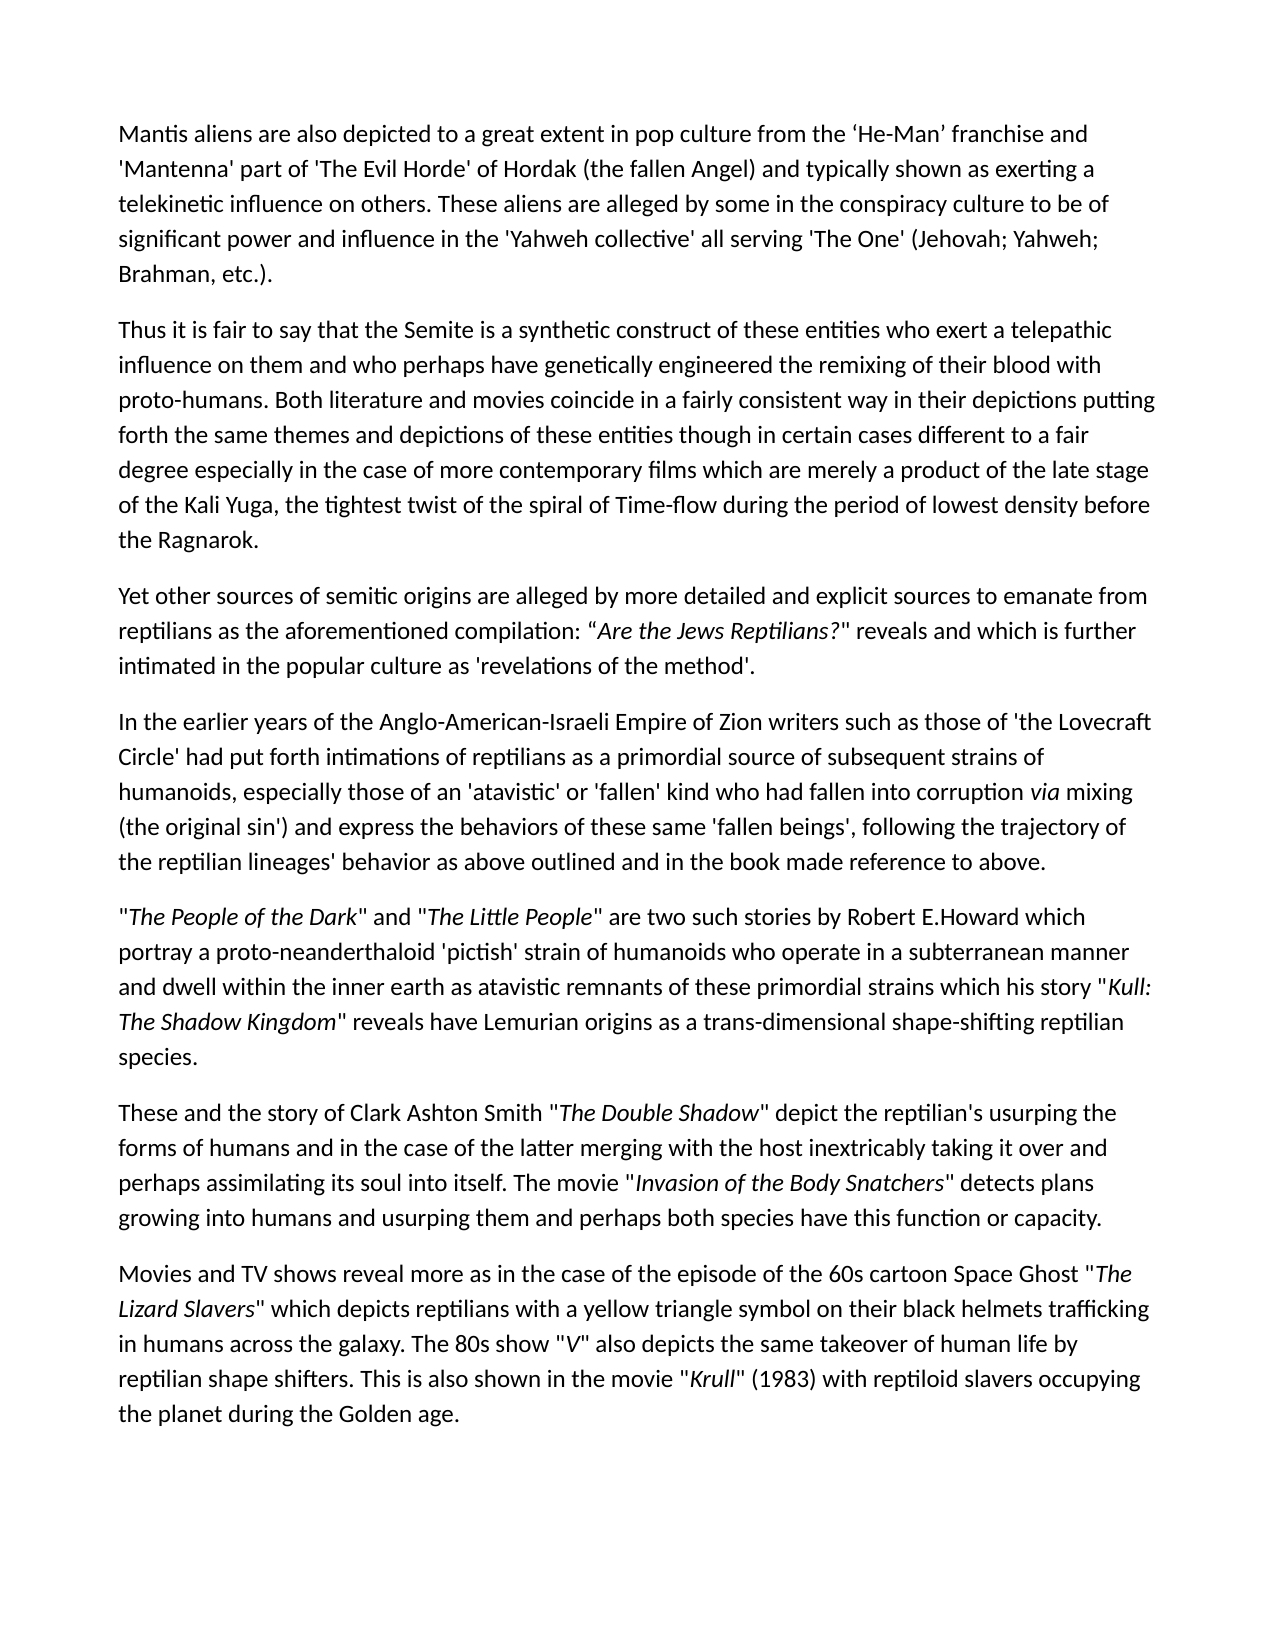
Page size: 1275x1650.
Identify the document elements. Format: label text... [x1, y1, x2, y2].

text Mantis aliens are also depicted to a great extent in pop culture from the ‘He-Man’ franchise and 'Mantenna' part of 'The Evil Horde' of Hordak (the fallen Angel) and typically shown as exerting a telekinetic influence on others. These aliens are alleged by some in the conspiracy culture to be of significant power and influence in the 'Yahweh collective' all serving 'The One' (Jehovah; Yahweh; Brahman, etc.). [118, 118, 1157, 289]
text Yet other sources of semitic origins are alleged by more detailed and explicit sources to emanate from reptilians as the aforementioned compilation: “Are the Jews Reptilians?" reveals and which is further intimated in the popular culture as 'revelations of the method'. [118, 580, 1157, 680]
text In the earlier years of the Anglo-American-Israeli Empire of Zion writers such as those of 'the Lovecraft Circle' had put forth intimations of reptilians as a primordial source of subsequent strains of humanoids, especially those of an 'atavistic' or 'fallen' kind who had fallen into corruption via mixing (the original sin') and express the behaviors of these same 'fallen beings', following the trajectory of the reptilian lineages' behavior as above outlined and in the book made reference to above. [118, 706, 1157, 876]
text Thus it is fair to say that the Semite is a synthetic construct of these entities who exert a telepathic influence on them and who perhaps have genetically engineered the remixing of their blood with proto-humans. Both literature and movies coincide in a fairly consistent way in their depictions putting forth the same themes and depictions of these entities though in certain cases different to a fair degree especially in the case of more contemporary films which are merely a product of the late stage of the Kali Yuga, the tightest twist of the spiral of Time-flow during the period of lowest density before the Ragnarok. [118, 314, 1157, 554]
text These and the story of Clark Ashton Smith "The Double Shadow" depict the reptilian's usurping the forms of humans and in the case of the latter merging with the host inextricably taking it over and perhaps assimilating its soul into itself. The movie "Invasion of the Body Snatchers" detects plans growing into humans and usurping them and perhaps both species have this function or capacity. [118, 1097, 1157, 1233]
text "The People of the Dark" and "The Little People" are two such stories by Robert E.Howard which portray a proto-neanderthaloid 'pictish' strain of humanoids who operate in a subterranean manner and dwell within the inner earth as atavistic remnants of these primordial strains which his story "Kull: The Shadow Kingdom" reveals have Lemurian origins as a trans-dimensional shape-shifting reptilian species. [118, 901, 1157, 1072]
text Movies and TV shows reveal more as in the case of the episode of the 60s cartoon Space Ghost "The Lizard Slavers" which depicts reptilians with a yellow triangle symbol on their black helmets trafficking in humans across the galaxy. The 80s show "V" also depicts the same takeover of human life by reptilian shape shifters. This is also shown in the movie "Krull" (1983) with reptiloid slavers occupying the planet during the Golden age. [118, 1258, 1157, 1429]
